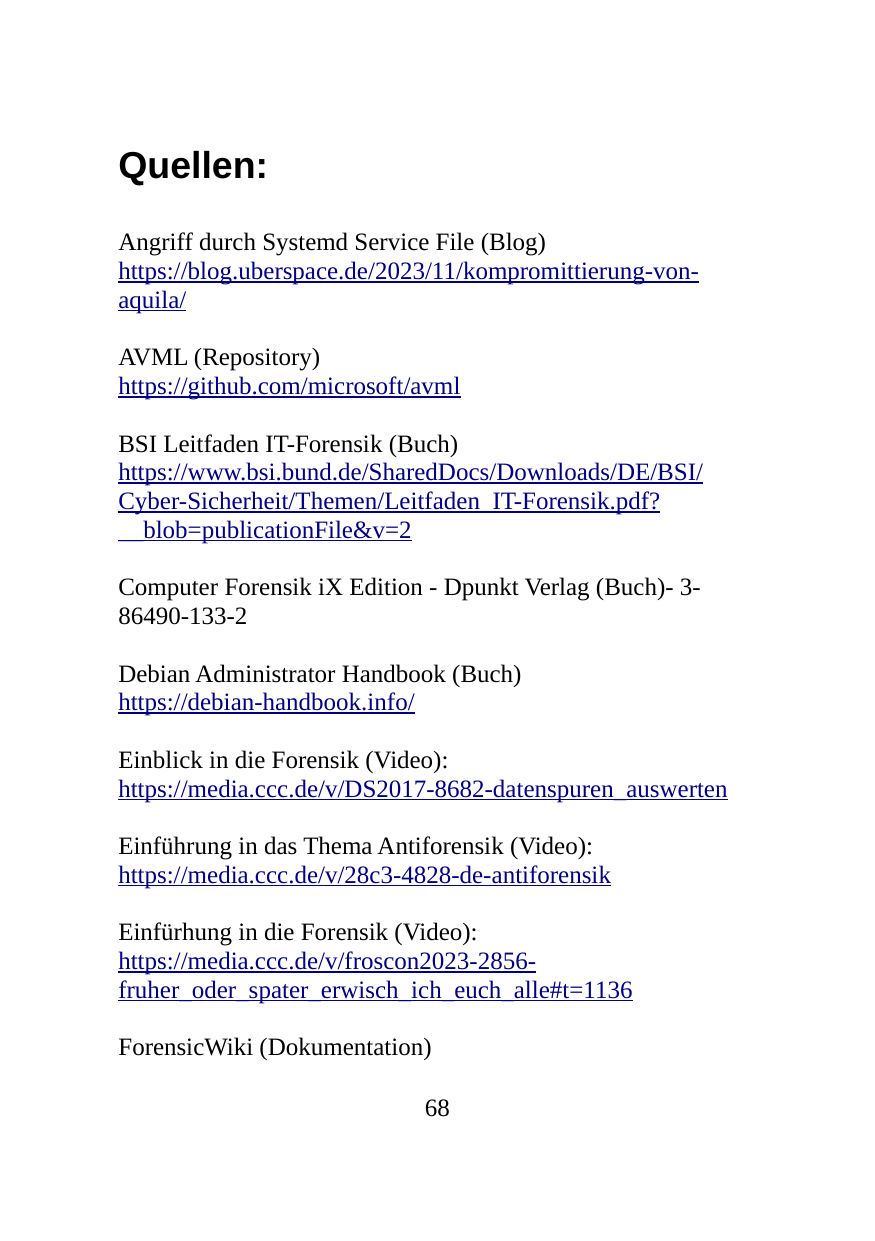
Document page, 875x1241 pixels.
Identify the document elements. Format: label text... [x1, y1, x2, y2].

text ForensicWiki (Dokumentation) [118, 1032, 756, 1061]
text Computer Forensik iX Edition - Dpunkt Verlag (Buch)- 3-86490-133-2 [118, 572, 756, 630]
text Einfürhung in die Forensik (Video): [118, 917, 756, 946]
text https://media.ccc.de/v/28c3-4828-de-antiforensik [118, 860, 756, 889]
text Einblick in die Forensik (Video): [118, 745, 756, 774]
text AVML (Repository) [118, 342, 756, 371]
text BSI Leitfaden IT-Forensik (Buch) [118, 429, 756, 457]
text Debian Administrator Handbook (Buch) [118, 659, 756, 687]
text https://media.ccc.de/v/DS2017-8682-datenspuren_auswerten [118, 774, 756, 802]
subtitle Quellen: [118, 143, 756, 186]
text Angriff durch Systemd Service File (Blog) [118, 227, 756, 256]
text https://www.bsi.bund.de/SharedDocs/Downloads/DE/BSI/Cyber-Sicherheit/Themen/Leitfaden_IT-Forensik.pdf?__blob=publicationFile&v=2 [118, 457, 756, 544]
text https://blog.uberspace.de/2023/11/kompromittierung-von-aquila/ [118, 256, 756, 314]
text https://media.ccc.de/v/froscon2023-2856-fruher_oder_spater_erwisch_ich_euch_alle#t=1136 [118, 946, 756, 1004]
text https://github.com/microsoft/avml [118, 371, 756, 400]
text Einführung in das Thema Antiforensik (Video): [118, 831, 756, 860]
text https://debian-handbook.info/ [118, 687, 756, 716]
